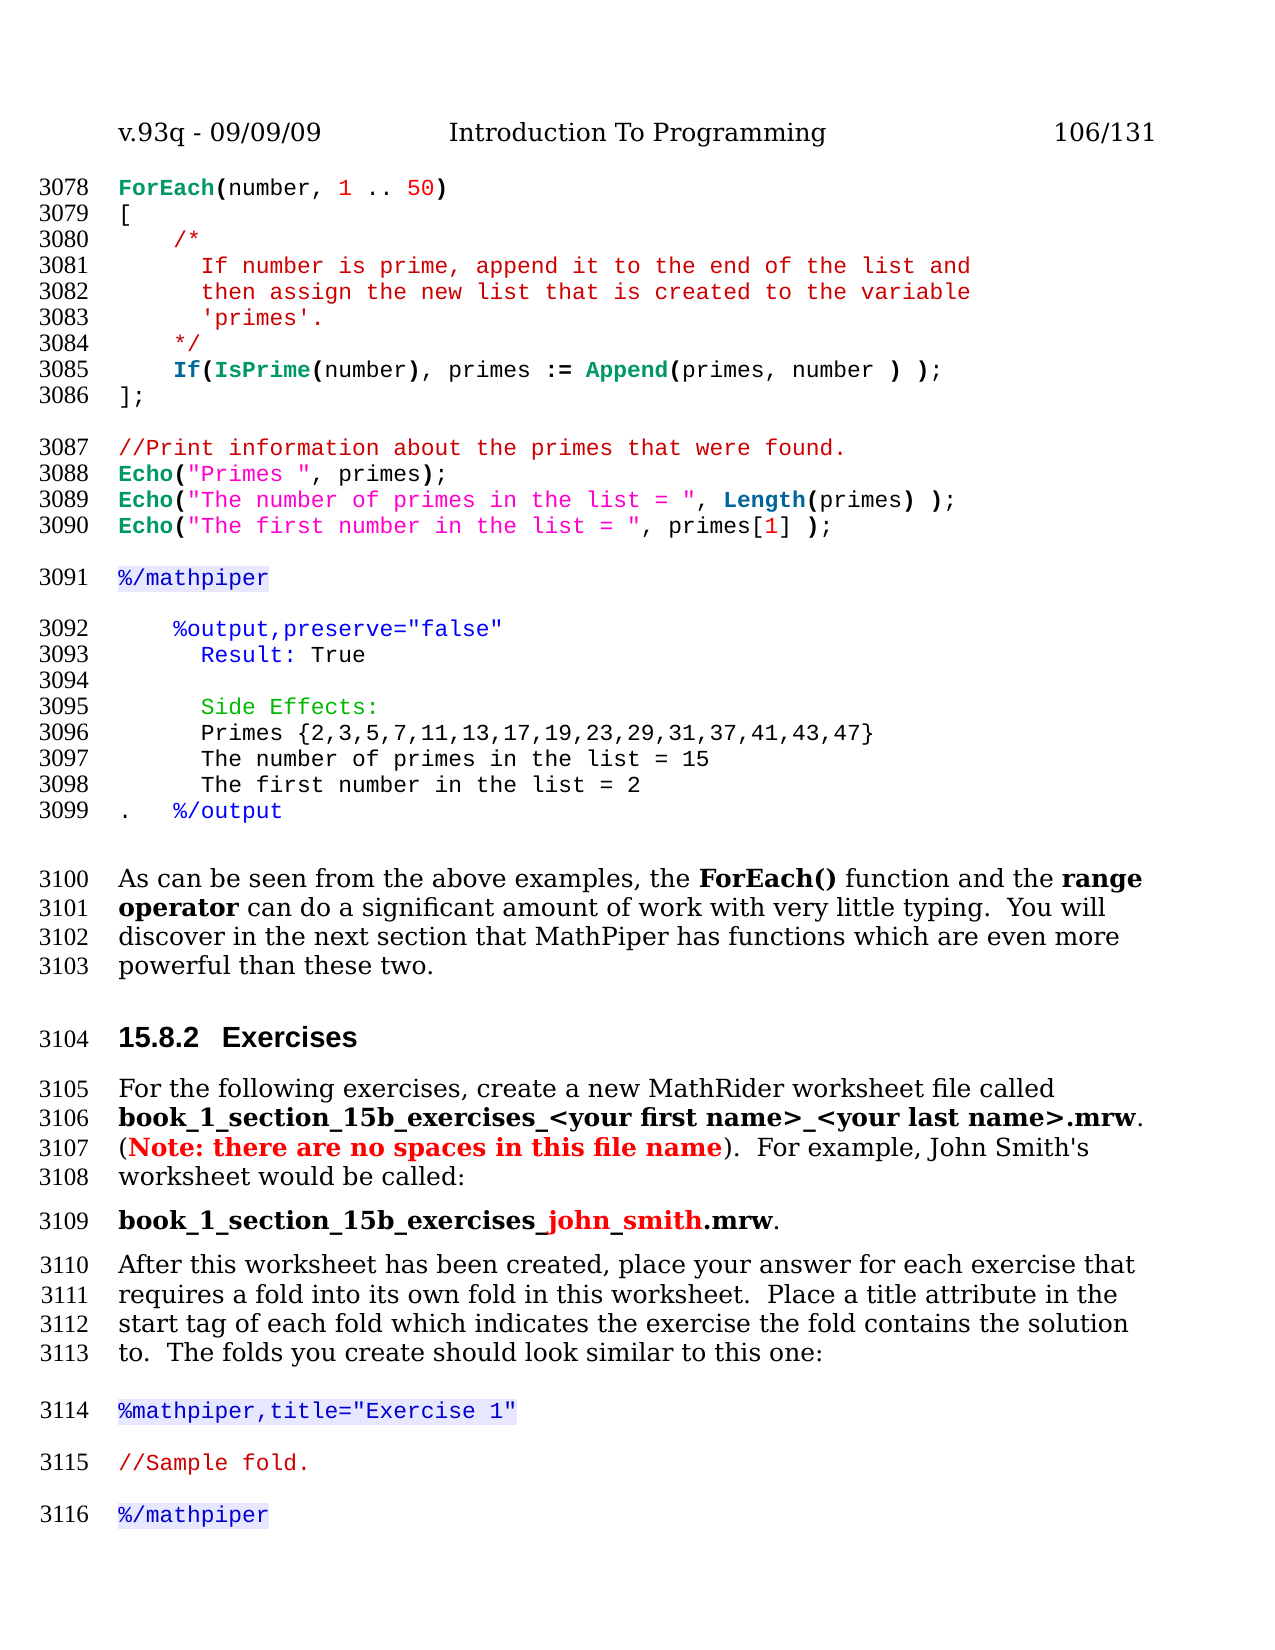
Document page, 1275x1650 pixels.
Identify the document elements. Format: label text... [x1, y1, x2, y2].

text /* [118, 229, 1157, 254]
text . %/output [118, 799, 1157, 825]
text ]; [118, 384, 1157, 410]
text [ [118, 203, 1157, 229]
text %/mathpiper [118, 566, 1157, 592]
text After this worksheet has been created, place your answer for each exercise that requires a fold into its own fold in this worksheet. Place a title attribute in the start tag of each fold which indicates the exercise the fold contains the solution to. The folds you create should look similar to this one: [118, 1251, 1157, 1367]
text Side Effects: [118, 696, 1157, 721]
text As can be seen from the above examples, the ForEach() function and the range operator can do a significant amount of work with very little typing. You will discover in the next section that MathPiper has functions which are even more powerful than these two. [118, 864, 1157, 981]
text then assign the new list that is created to the variable [118, 281, 1157, 306]
text book_1_section_15b_exercises_john_smith.mrw. [118, 1206, 1157, 1236]
text The first number in the list = 2 [118, 773, 1157, 799]
text Primes {2,3,5,7,11,13,17,19,23,29,31,37,41,43,47} [118, 721, 1157, 747]
text Echo("The number of primes in the list = ", Length(primes) ); [118, 488, 1157, 514]
subtitle Exercises [118, 1020, 1157, 1053]
text Echo("Primes ", primes); [118, 462, 1157, 488]
text Result: True [118, 644, 1157, 669]
text //Print information about the primes that were found. [118, 436, 1157, 462]
text */ [118, 332, 1157, 358]
text If(IsPrime(number), primes := Append(primes, number ) ); [118, 358, 1157, 384]
text //Sample fold. [118, 1451, 1157, 1477]
text ForEach(number, 1 .. 50) [118, 177, 1157, 203]
text %/mathpiper [118, 1503, 1157, 1529]
text For the following exercises, create a new MathRider worksheet file called book_1_section_15b_exercises_<your first name>_<your last name>.mrw. (Note: there are no spaces in this file name). For example, John Smith's worksheet would be called: [118, 1074, 1157, 1191]
text 'primes'. [118, 306, 1157, 332]
text The number of primes in the list = 15 [118, 747, 1157, 773]
text %output,preserve="false" [118, 618, 1157, 644]
text Echo("The first number in the list = ", primes[1] ); [118, 514, 1157, 540]
text %mathpiper,title="Exercise 1" [118, 1399, 1157, 1425]
text If number is prime, append it to the end of the list and [118, 254, 1157, 281]
